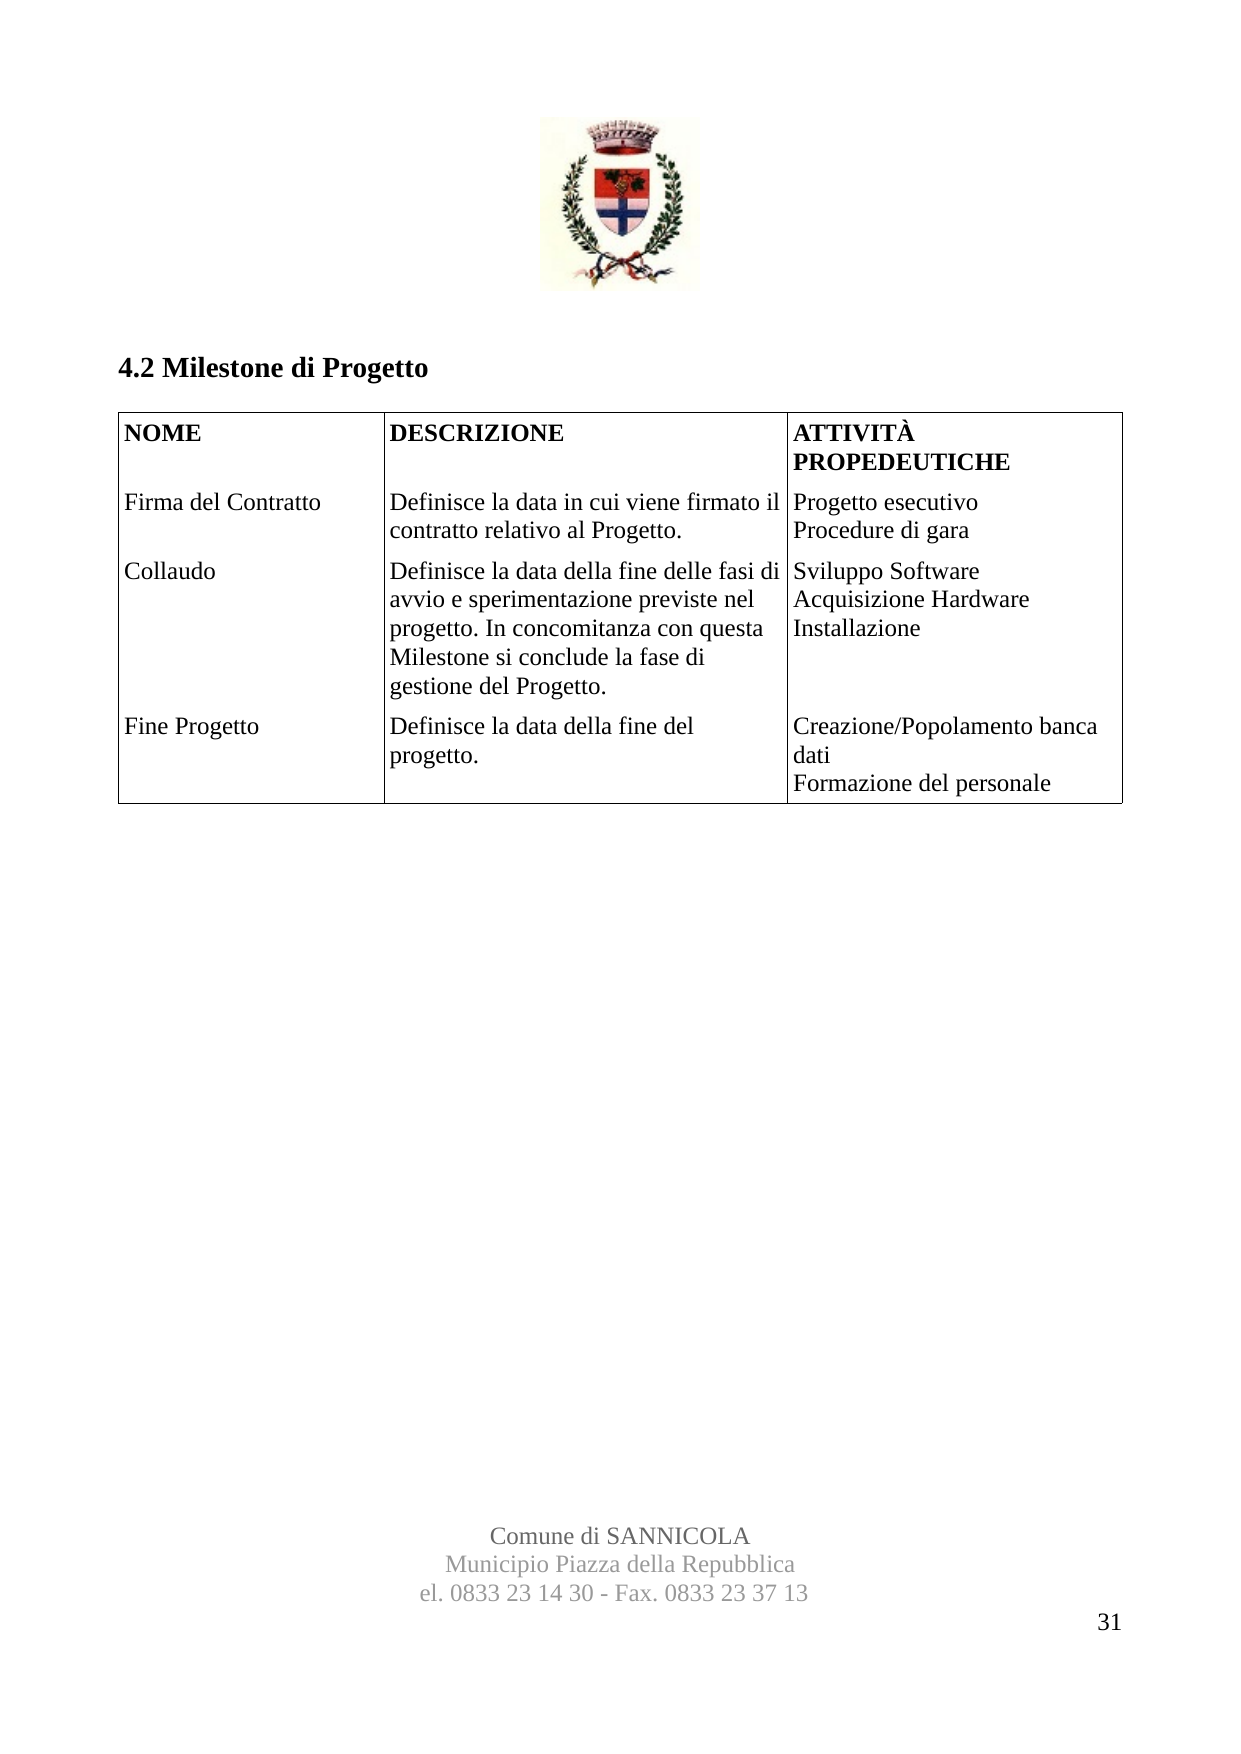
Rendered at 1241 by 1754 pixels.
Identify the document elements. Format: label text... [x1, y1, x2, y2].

table_cell Creazione/Popolamento banca dati Formazione del personale [788, 705, 1122, 803]
table_header DESCRIZIONE [385, 413, 787, 481]
table_header NOME [119, 413, 384, 481]
table_cell Sviluppo Software Acquisizione Hardware Installazione [788, 550, 1122, 705]
table_cell Definisce la data in cui viene firmato il contratto relativo al Progetto. [385, 481, 787, 550]
picture [540, 117, 700, 291]
table_cell Firma del Contratto [119, 481, 384, 550]
table_cell Progetto esecutivo Procedure di gara [788, 481, 1122, 550]
table_header ATTIVITÀ PROPEDEUTICHE [788, 413, 1122, 481]
table_cell Collaudo [119, 550, 384, 705]
table_cell Fine Progetto [119, 705, 384, 803]
table_cell Definisce la data della fine del progetto. [385, 705, 787, 803]
text 4.2 Milestone di Progetto [118, 350, 1122, 383]
table_cell Definisce la data della fine delle fasi di avvio e sperimentazione previste nel progetto. In concomitanza con questa Milestone si conclude la fase di gestione del Progetto. [385, 550, 787, 705]
